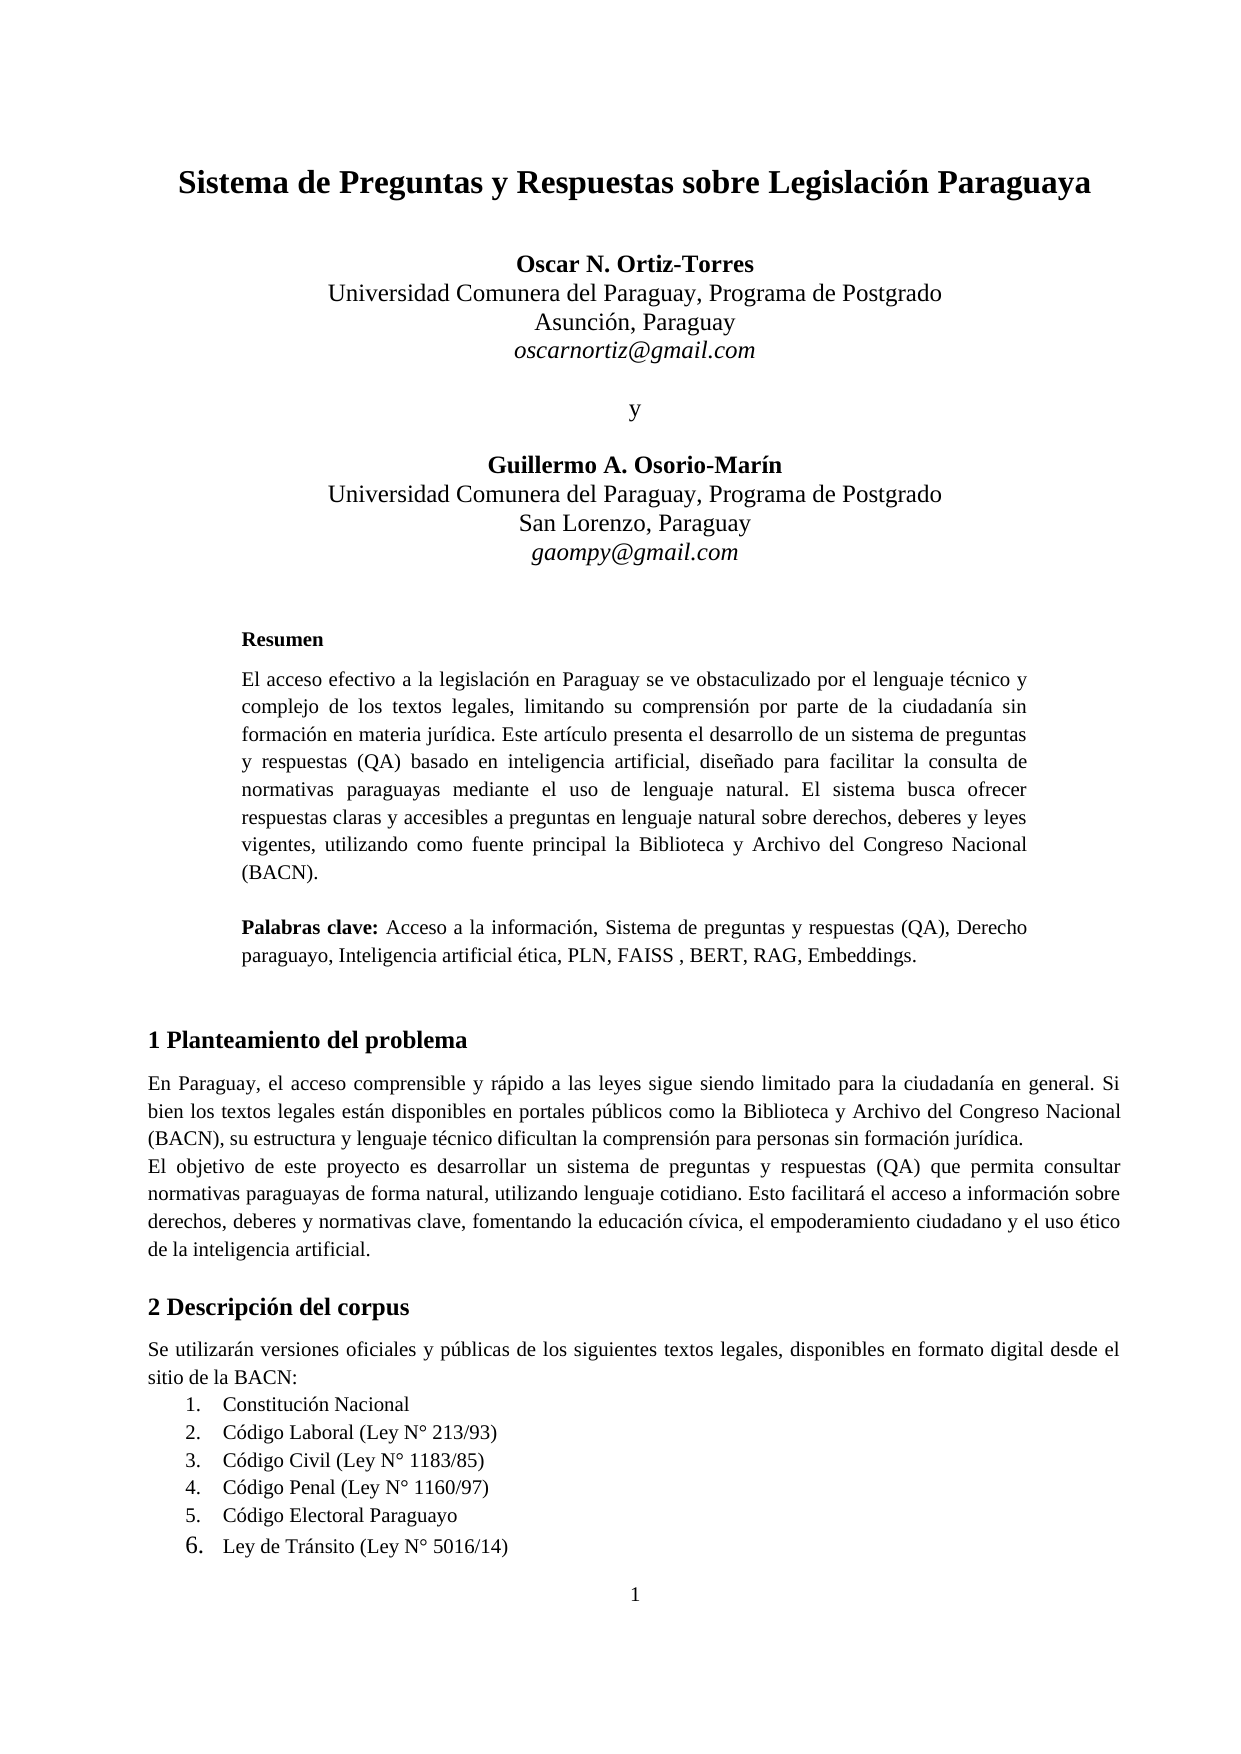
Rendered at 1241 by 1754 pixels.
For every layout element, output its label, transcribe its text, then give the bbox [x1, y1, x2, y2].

list Constitución Nacional [185, 1392, 1122, 1416]
text En Paraguay, el acceso comprensible y rápido a las leyes sigue siendo limitado para la ciudadanía en general. Si bien los textos legales están disponibles en portales públicos como la Biblioteca y Archivo del Congreso Nacional (BACN), su estructura y lenguaje técnico dificultan la comprensión para personas sin formación jurídica. [148, 1071, 1122, 1150]
text San Lorenzo, Paraguay [148, 508, 1122, 537]
text El acceso efectivo a la legislación en Paraguay se ve obstaculizado por el lenguaje técnico y complejo de los textos legales, limitando su comprensión por parte de la ciudadanía sin formación en materia jurídica. Este artículo presenta el desarrollo de un sistema de preguntas y respuestas (QA) basado en inteligencia artificial, diseñado para facilitar la consulta de normativas paraguayas mediante el uso de lenguaje natural. El sistema busca ofrecer respuestas claras y accesibles a preguntas en lenguaje natural sobre derechos, deberes y leyes vigentes, utilizando como fuente principal la Biblioteca y Archivo del Congreso Nacional (BACN). [241, 667, 1028, 884]
text gaompy@gmail.com [148, 537, 1122, 566]
text Oscar N. Ortiz-Torres [148, 249, 1122, 278]
text y [148, 393, 1122, 422]
list Código Civil (Ley N° 1183/85) [185, 1448, 1122, 1472]
subtitle 2 Descripción del corpus [148, 1292, 1122, 1321]
text Asunción, Paraguay [148, 307, 1122, 336]
title Sistema de Preguntas y Respuestas sobre Legislación Paraguaya [148, 163, 1122, 201]
text El objetivo de este proyecto es desarrollar un sistema de preguntas y respuestas (QA) que permita consultar normativas paraguayas de forma natural, utilizando lenguaje cotidiano. Esto facilitará el acceso a información sobre derechos, deberes y normativas clave, fomentando la educación cívica, el empoderamiento ciudadano y el uso ético de la inteligencia artificial. [148, 1154, 1122, 1261]
text Se utilizarán versiones oficiales y públicas de los siguientes textos legales, disponibles en formato digital desde el sitio de la BACN: [148, 1337, 1122, 1389]
subtitle Resumen [241, 627, 1028, 651]
text oscarnortiz@gmail.com [148, 336, 1122, 364]
subtitle Palabras clave: Acceso a la información, Sistema de preguntas y respuestas (QA), Derecho paraguayo, Inteligencia artificial ética, PLN, FAISS , BERT, RAG, Embeddings. [241, 915, 1028, 967]
text Universidad Comunera del Paraguay, Programa de Postgrado [148, 479, 1122, 508]
list Código Electoral Paraguayo [185, 1503, 1122, 1527]
subtitle 1 Planteamiento del problema [148, 1026, 1122, 1054]
list Código Laboral (Ley N° 213/93) [185, 1420, 1122, 1444]
list Código Penal (Ley N° 1160/97) [185, 1475, 1122, 1499]
list Ley de Tránsito (Ley N° 5016/14) [185, 1530, 1122, 1559]
text Universidad Comunera del Paraguay, Programa de Postgrado [148, 278, 1122, 307]
text Guillermo A. Osorio-Marín [148, 451, 1122, 479]
